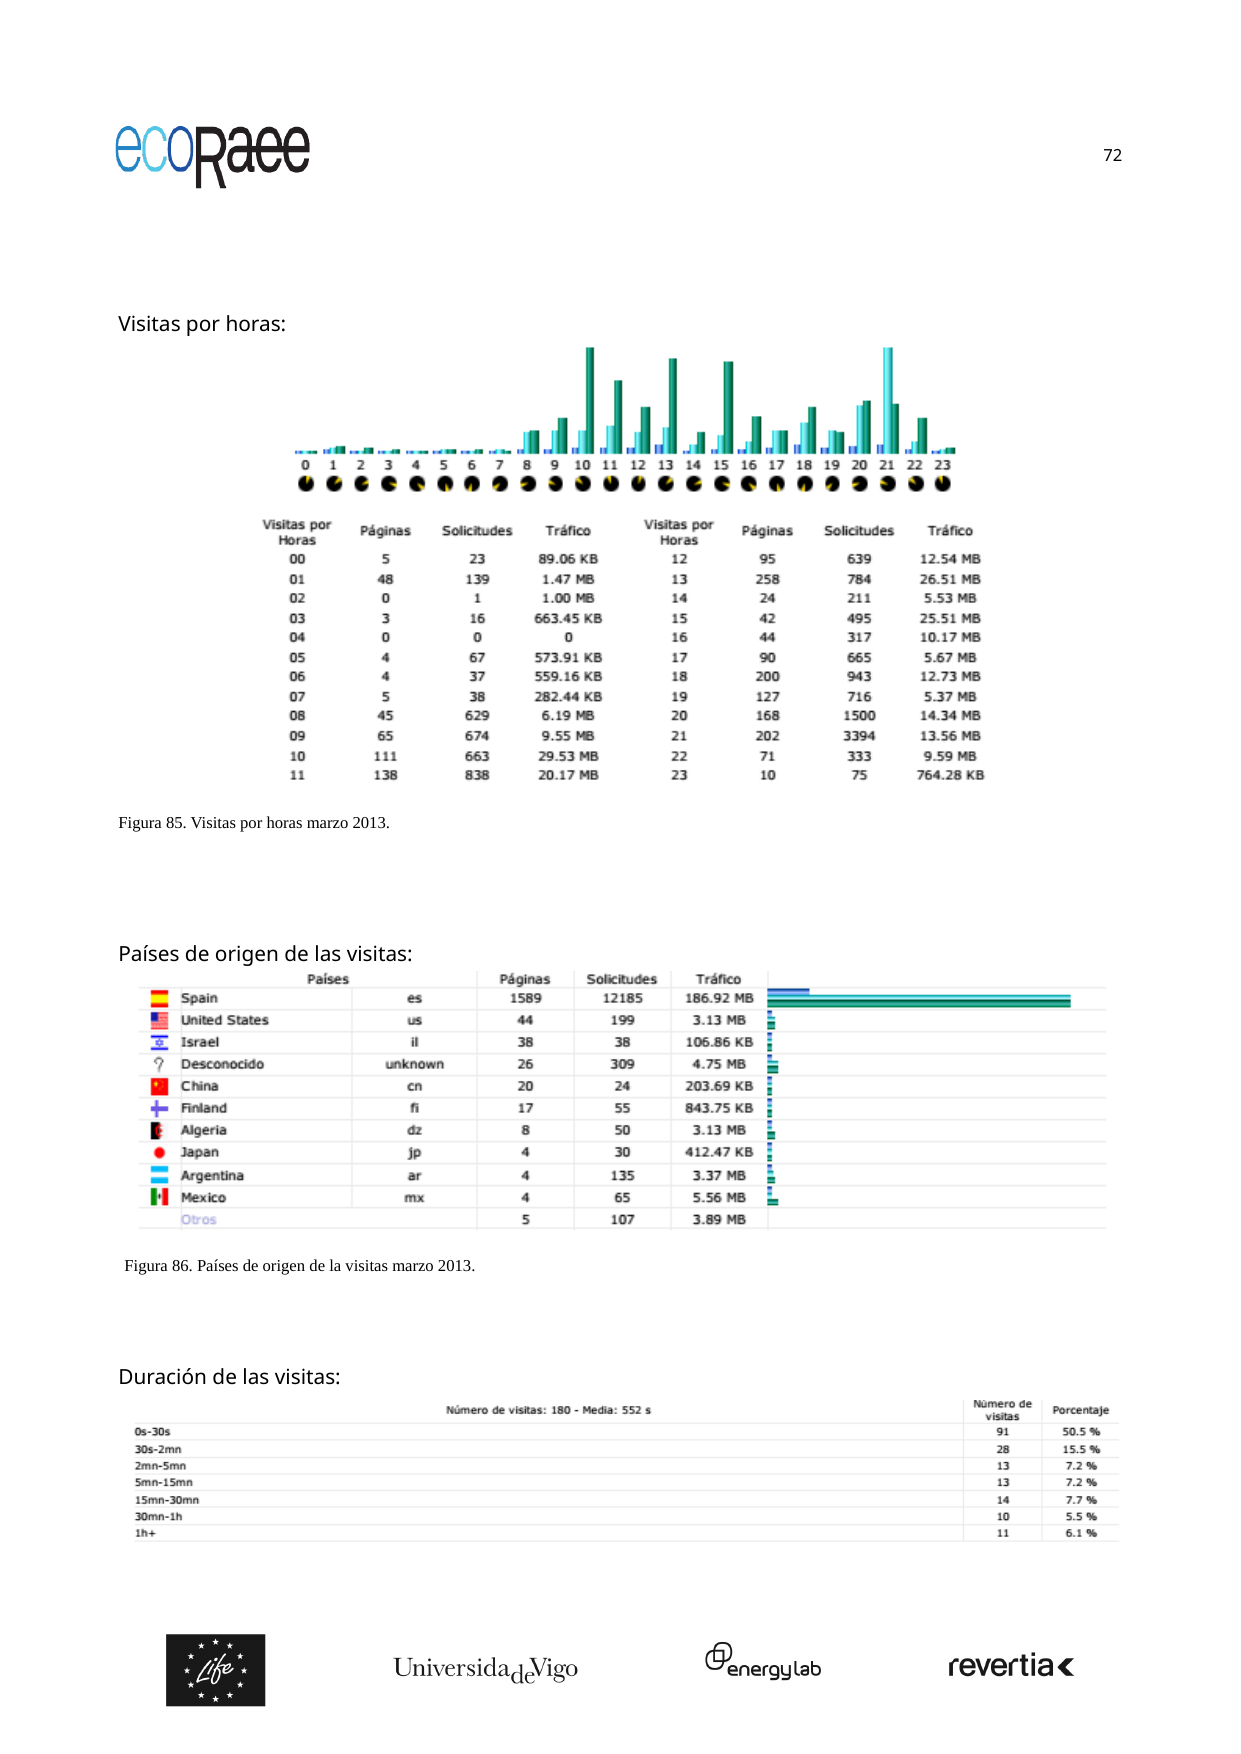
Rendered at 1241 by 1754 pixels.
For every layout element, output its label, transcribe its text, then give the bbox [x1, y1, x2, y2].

picture [118, 1400, 1123, 1754]
picture [114, 124, 311, 190]
picture [186, 343, 1029, 794]
text Visitas por horas: [118, 309, 1122, 337]
picture [134, 971, 1107, 1237]
text Duración de las visitas: [118, 1362, 1122, 1391]
text Figura 85. Visitas por horas marzo 2013. [118, 813, 1122, 832]
text Figura 86. Países de origen de la visitas marzo 2013. [124, 1256, 1122, 1275]
text Países de origen de las visitas: [118, 939, 1122, 967]
